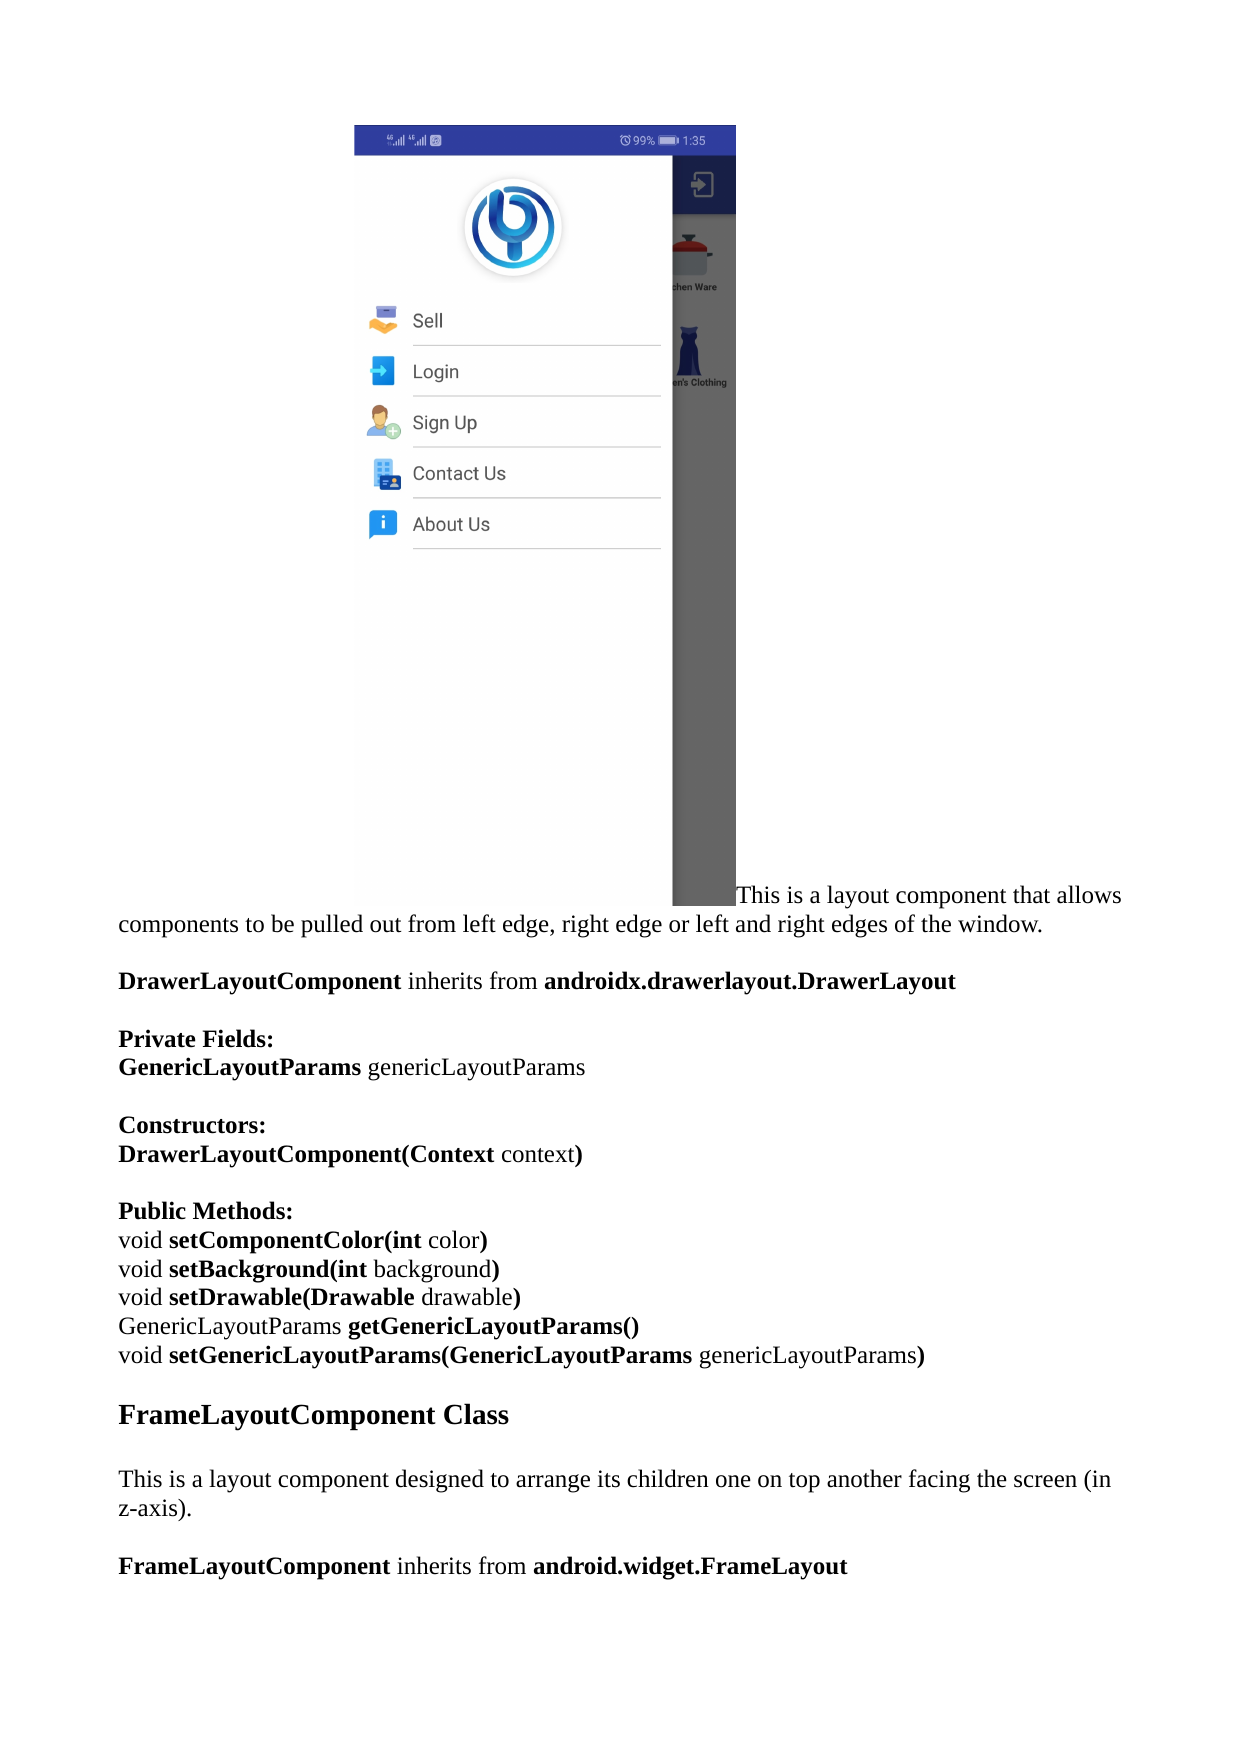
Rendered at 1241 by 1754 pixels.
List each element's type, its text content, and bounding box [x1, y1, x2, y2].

text void setGenericLayoutParams(GenericLayoutParams genericLayoutParams) [118, 1340, 1122, 1369]
text DrawerLayoutComponent(Context context) [118, 1139, 1122, 1167]
text Constructors: [118, 1110, 1122, 1139]
text This is a layout component that allows components to be pulled out from left edge, right edge or left and right edges of the window. [118, 880, 1122, 937]
text FrameLayoutComponent Class [118, 1397, 1122, 1431]
picture [354, 125, 736, 906]
text GenericLayoutParams genericLayoutParams [118, 1052, 1122, 1081]
text This is a layout component designed to arrange its children one on top another facing the screen (in z-axis). [118, 1464, 1122, 1522]
text void setComponentColor(int color) [118, 1225, 1122, 1254]
text void setBackground(int background) [118, 1254, 1122, 1282]
text GenericLayoutParams getGenericLayoutParams() [118, 1311, 1122, 1340]
text Public Methods: [118, 1196, 1122, 1225]
text void setDrawable(Drawable drawable) [118, 1282, 1122, 1311]
text Private Fields: [118, 1024, 1122, 1052]
text DrawerLayoutComponent inherits from androidx.drawerlayout.DrawerLayout [118, 966, 1122, 995]
text FrameLayoutComponent inherits from android.widget.FrameLayout [118, 1551, 1122, 1579]
